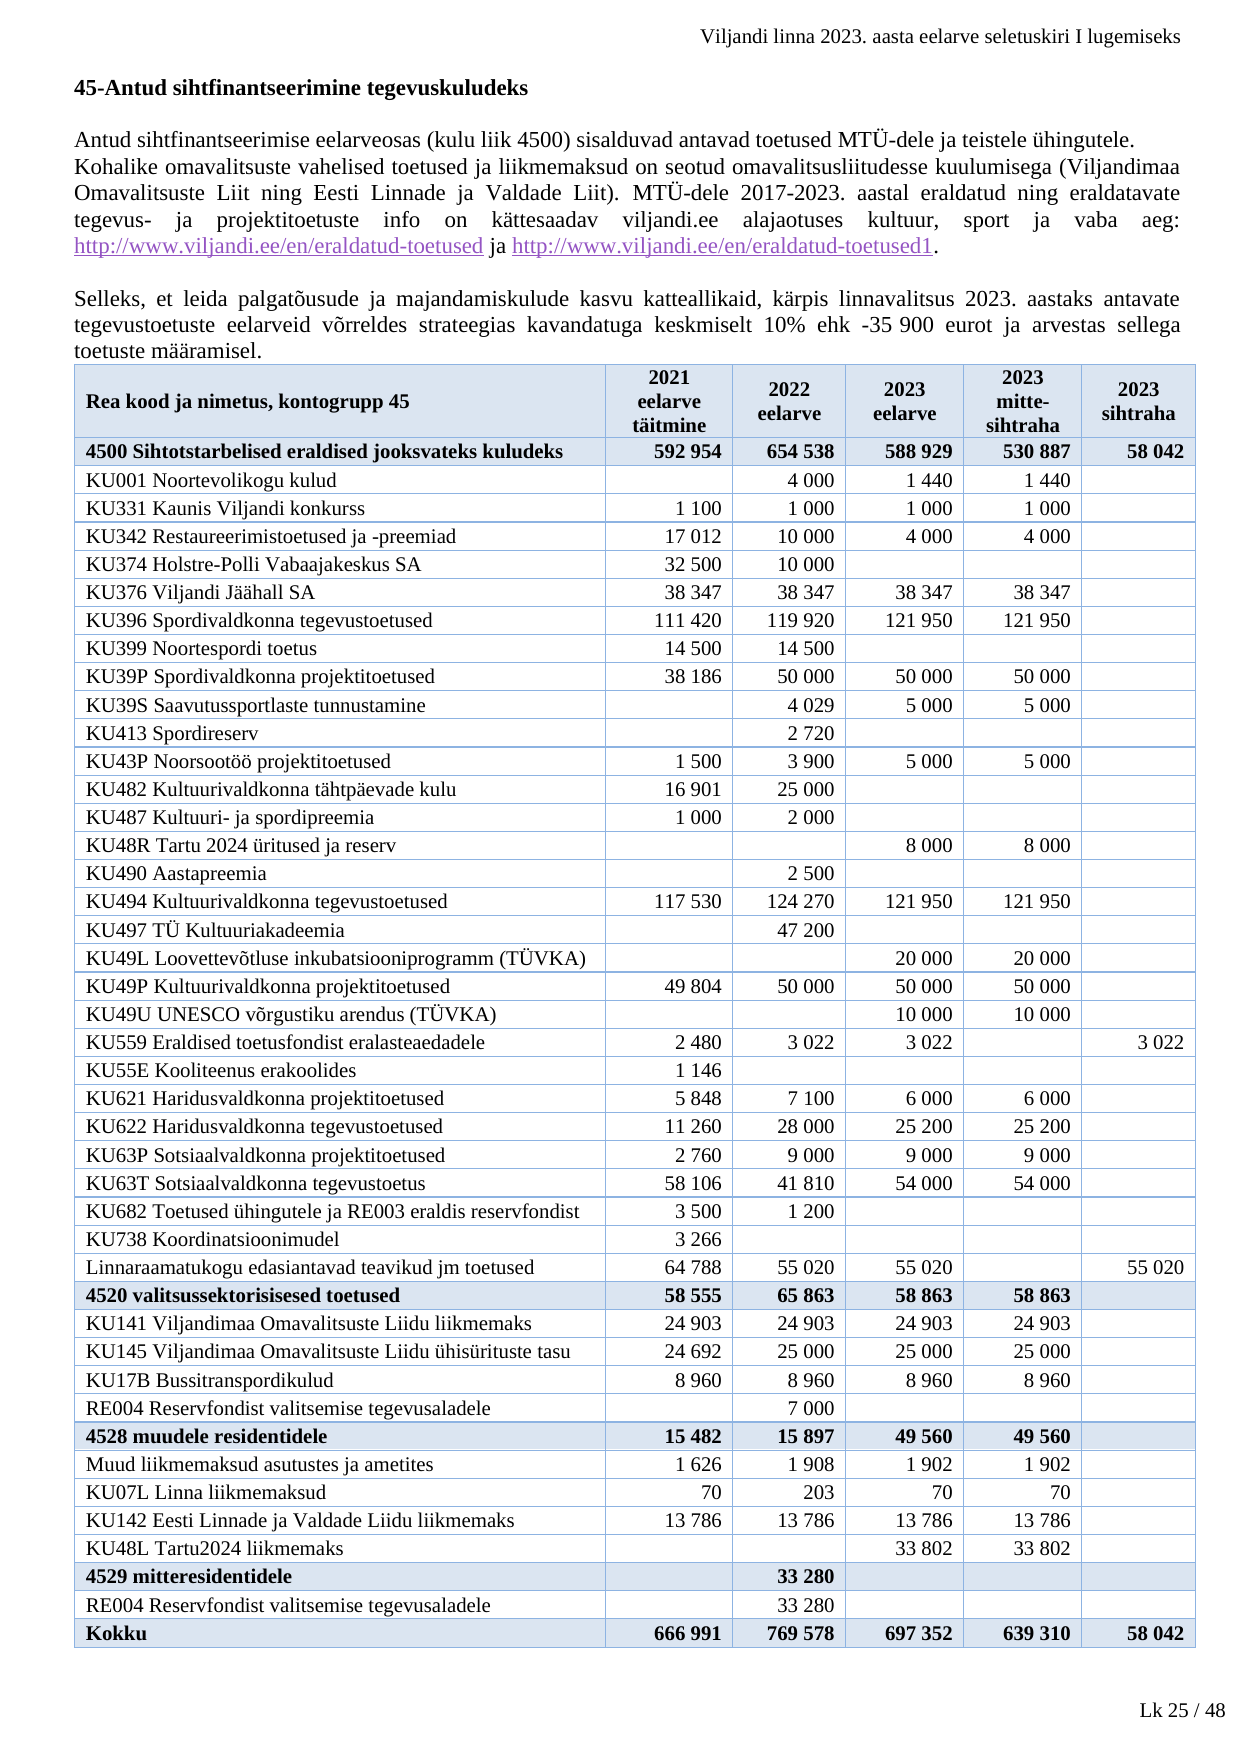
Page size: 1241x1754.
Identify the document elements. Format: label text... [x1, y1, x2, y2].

table_cell [606, 1563, 732, 1590]
table_cell 121 950 [846, 888, 963, 915]
table_cell KU48R Tartu 2024 üritused ja reserv [75, 832, 605, 859]
table_cell 58 863 [846, 1282, 963, 1309]
table_cell [964, 1198, 1081, 1224]
table_cell [1082, 1057, 1195, 1084]
table_cell KU622 Haridusvaldkonna tegevustoetused [75, 1113, 605, 1140]
table_cell 203 [733, 1479, 845, 1506]
table_cell KU487 Kultuuri- ja spordipreemia [75, 804, 605, 831]
table_cell 50 000 [964, 973, 1081, 999]
table_cell KU63P Sotsiaalvaldkonna projektitoetused [75, 1141, 605, 1168]
table_cell 58 863 [964, 1282, 1081, 1309]
table_cell 117 530 [606, 888, 732, 915]
table_cell 49 804 [606, 973, 732, 999]
table_cell [1082, 1451, 1195, 1478]
table_cell 4 000 [846, 523, 963, 549]
table_cell 588 929 [846, 438, 963, 465]
table_cell 1 000 [846, 494, 963, 521]
table_cell 25 000 [733, 1338, 845, 1365]
table_cell KU497 TÜ Kultuuriakadeemia [75, 916, 605, 943]
table_cell [606, 832, 732, 859]
table_cell 8 960 [606, 1366, 732, 1393]
table_cell 32 500 [606, 551, 732, 578]
table_cell 10 000 [846, 1001, 963, 1028]
table_cell [1082, 1479, 1195, 1506]
table_cell 6 000 [964, 1085, 1081, 1112]
table_cell [1082, 1563, 1195, 1590]
table_cell 33 280 [733, 1563, 845, 1590]
table_cell 55 020 [1082, 1254, 1195, 1281]
table_cell 3 266 [606, 1226, 732, 1253]
table_cell [1082, 1282, 1195, 1309]
table_cell 4520 valitsussektorisisesed toetused [75, 1282, 605, 1309]
table_cell [964, 551, 1081, 578]
table_cell 1 440 [964, 466, 1081, 493]
table_cell KU48L Tartu2024 liikmemaks [75, 1535, 605, 1562]
table_cell 1 146 [606, 1057, 732, 1084]
table_cell 33 802 [964, 1535, 1081, 1562]
table_cell [1082, 1141, 1195, 1168]
table_cell [846, 719, 963, 746]
table_cell [846, 635, 963, 662]
table_cell 25 200 [964, 1113, 1081, 1140]
table_cell [733, 1226, 845, 1253]
table_cell KU682 Toetused ühingutele ja RE003 eraldis reservfondist [75, 1198, 605, 1224]
table_cell [846, 860, 963, 887]
table_cell [1082, 1507, 1195, 1534]
table_cell [846, 551, 963, 578]
table_cell [1082, 1085, 1195, 1112]
table_cell [606, 691, 732, 718]
table_cell KU49L Loovettevõtluse inkubatsiooniprogramm (TÜVKA) [75, 944, 605, 971]
table_cell [1082, 663, 1195, 690]
table_cell [846, 1057, 963, 1084]
table_cell [964, 719, 1081, 746]
table_header 2021 eelarve täitmine [606, 365, 732, 437]
table_cell 11 260 [606, 1113, 732, 1140]
table_cell KU63T Sotsiaalvaldkonna tegevustoetus [75, 1169, 605, 1196]
table_cell KU342 Restaureerimistoetused ja -preemiad [75, 523, 605, 549]
table_cell 14 500 [733, 635, 845, 662]
table_cell [1082, 916, 1195, 943]
table_cell [964, 804, 1081, 831]
table_cell 9 000 [846, 1141, 963, 1168]
table_cell KU399 Noortespordi toetus [75, 635, 605, 662]
table_cell 4 000 [964, 523, 1081, 549]
table_cell [964, 916, 1081, 943]
table_cell 65 863 [733, 1282, 845, 1309]
table_cell 1 000 [733, 494, 845, 521]
table_cell [846, 1394, 963, 1421]
table_cell 121 950 [846, 607, 963, 634]
table_cell 5 000 [846, 691, 963, 718]
table_cell 16 901 [606, 776, 732, 803]
table_cell 25 000 [964, 1338, 1081, 1365]
table_cell 55 020 [846, 1254, 963, 1281]
table_cell RE004 Reservfondist valitsemise tegevusaladele [75, 1394, 605, 1421]
table_cell [1082, 1001, 1195, 1028]
table_cell 70 [964, 1479, 1081, 1506]
table_cell 50 000 [964, 663, 1081, 690]
table_cell [1082, 1169, 1195, 1196]
table_cell [846, 1591, 963, 1618]
table_cell 58 042 [1082, 438, 1195, 465]
table_cell 24 903 [733, 1310, 845, 1337]
table_cell 2 720 [733, 719, 845, 746]
table_cell KU001 Noortevolikogu kulud [75, 466, 605, 493]
table_cell [733, 1057, 845, 1084]
table_cell 38 347 [964, 579, 1081, 606]
table_cell KU17B Bussitranspordikulud [75, 1366, 605, 1393]
table_cell [1082, 776, 1195, 803]
table_cell [1082, 1338, 1195, 1365]
table_cell 8 960 [733, 1366, 845, 1393]
table_cell 54 000 [964, 1169, 1081, 1196]
table_cell KU39S Saavutussportlaste tunnustamine [75, 691, 605, 718]
table_cell 5 000 [964, 748, 1081, 774]
table_cell 13 786 [606, 1507, 732, 1534]
table_cell KU376 Viljandi Jäähall SA [75, 579, 605, 606]
table_cell 8 960 [964, 1366, 1081, 1393]
table_cell 24 903 [964, 1310, 1081, 1337]
table_cell 3 900 [733, 748, 845, 774]
table_cell KU55E Kooliteenus erakoolides [75, 1057, 605, 1084]
table_cell 58 106 [606, 1169, 732, 1196]
table_cell 121 950 [964, 888, 1081, 915]
table_cell [1082, 832, 1195, 859]
table_cell [606, 719, 732, 746]
table_cell [1082, 635, 1195, 662]
table_cell [1082, 719, 1195, 746]
table_header 2023 sihtraha [1082, 365, 1195, 437]
table_cell 3 022 [846, 1029, 963, 1056]
table_cell 28 000 [733, 1113, 845, 1140]
table_cell 38 347 [846, 579, 963, 606]
table_cell [606, 860, 732, 887]
table_cell 4 029 [733, 691, 845, 718]
table_cell [1082, 888, 1195, 915]
table_cell [1082, 1591, 1195, 1618]
table_cell KU559 Eraldised toetusfondist eralasteaedadele [75, 1029, 605, 1056]
table_cell KU39P Spordivaldkonna projektitoetused [75, 663, 605, 690]
table_cell KU621 Haridusvaldkonna projektitoetused [75, 1085, 605, 1112]
table_cell [733, 832, 845, 859]
table_header Rea kood ja nimetus, kontogrupp 45 [75, 365, 605, 437]
table_cell KU374 Holstre-Polli Vabaajakeskus SA [75, 551, 605, 578]
table_cell 654 538 [733, 438, 845, 465]
table_cell 10 000 [733, 551, 845, 578]
table_cell KU482 Kultuurivaldkonna tähtpäevade kulu [75, 776, 605, 803]
table_cell Linnaraamatukogu edasiantavad teavikud jm toetused [75, 1254, 605, 1281]
table_cell [1082, 1310, 1195, 1337]
table_cell 58 042 [1082, 1619, 1195, 1647]
table_cell [1082, 494, 1195, 521]
table_cell [1082, 579, 1195, 606]
table_cell [1082, 748, 1195, 774]
table_cell 8 960 [846, 1366, 963, 1393]
table_cell 1 908 [733, 1451, 845, 1478]
table_cell 4500 Sihtotstarbelised eraldised jooksvateks kuludeks [75, 438, 605, 465]
table_cell [964, 1057, 1081, 1084]
table_cell 124 270 [733, 888, 845, 915]
table_cell 3 500 [606, 1198, 732, 1224]
table_header 2023 eelarve [846, 365, 963, 437]
table_cell 2 480 [606, 1029, 732, 1056]
table_cell [1082, 551, 1195, 578]
table_cell RE004 Reservfondist valitsemise tegevusaladele [75, 1591, 605, 1618]
table_cell [1082, 1366, 1195, 1393]
table_cell [846, 1198, 963, 1224]
table_cell KU49U UNESCO võrgustiku arendus (TÜVKA) [75, 1001, 605, 1028]
table_cell 25 200 [846, 1113, 963, 1140]
table_cell 2 500 [733, 860, 845, 887]
table_cell 7 000 [733, 1394, 845, 1421]
table_cell KU49P Kultuurivaldkonna projektitoetused [75, 973, 605, 999]
table_cell [1082, 1535, 1195, 1562]
table_cell [733, 1535, 845, 1562]
table_cell 54 000 [846, 1169, 963, 1196]
table_cell [846, 1226, 963, 1253]
table_cell 25 000 [733, 776, 845, 803]
table_cell 38 347 [606, 579, 732, 606]
table_cell 14 500 [606, 635, 732, 662]
table_cell 24 692 [606, 1338, 732, 1365]
table_cell KU145 Viljandimaa Omavalitsuste Liidu ühisürituste tasu [75, 1338, 605, 1365]
table_header 2022 eelarve [733, 365, 845, 437]
table_cell 111 420 [606, 607, 732, 634]
table_cell 9 000 [733, 1141, 845, 1168]
table_cell 697 352 [846, 1619, 963, 1647]
table_cell 530 887 [964, 438, 1081, 465]
table_cell 592 954 [606, 438, 732, 465]
table_cell 1 902 [964, 1451, 1081, 1478]
table_cell [1082, 1423, 1195, 1449]
table_cell 33 802 [846, 1535, 963, 1562]
table_cell 10 000 [733, 523, 845, 549]
table_cell 1 000 [606, 804, 732, 831]
text 45-Antud sihtfinantseerimine tegevuskuludeks [74, 74, 1181, 100]
table_cell 1 902 [846, 1451, 963, 1478]
table_cell 769 578 [733, 1619, 845, 1647]
table_cell [846, 804, 963, 831]
table_cell [606, 944, 732, 971]
text Selleks, et leida palgatõusude ja majandamiskulude kasvu katteallikaid, kärpis linnavalitsus 2023. aastaks antavate tegevustoetuste eelarveid võrreldes strateegias kavandatuga keskmiselt 10% ehk -35 900 eurot ja arvestas sellega toetuste määramisel. [74, 285, 1181, 364]
table_cell 49 560 [964, 1423, 1081, 1449]
table_cell 9 000 [964, 1141, 1081, 1168]
table_cell 5 000 [964, 691, 1081, 718]
table_cell [733, 1001, 845, 1028]
table_cell [1082, 523, 1195, 549]
table_cell [964, 1029, 1081, 1056]
table_cell [606, 466, 732, 493]
table_cell KU331 Kaunis Viljandi konkurss [75, 494, 605, 521]
table_cell 38 347 [733, 579, 845, 606]
table_cell 13 786 [846, 1507, 963, 1534]
table_cell 1 626 [606, 1451, 732, 1478]
table_cell 2 760 [606, 1141, 732, 1168]
table_cell 119 920 [733, 607, 845, 634]
table_header 2023 mitte-sihtraha [964, 365, 1081, 437]
table_cell 47 200 [733, 916, 845, 943]
table_cell 50 000 [846, 973, 963, 999]
table_cell [964, 1563, 1081, 1590]
table_cell 8 000 [846, 832, 963, 859]
table_cell 15 482 [606, 1423, 732, 1449]
table_cell 41 810 [733, 1169, 845, 1196]
table_cell KU43P Noorsootöö projektitoetused [75, 748, 605, 774]
table_cell [733, 944, 845, 971]
table_cell 24 903 [846, 1310, 963, 1337]
table_cell 5 848 [606, 1085, 732, 1112]
table_cell 4529 mitteresidentidele [75, 1563, 605, 1590]
table_cell 4 000 [733, 466, 845, 493]
table_cell 70 [606, 1479, 732, 1506]
table_cell [964, 776, 1081, 803]
table_cell KU142 Eesti Linnade ja Valdade Liidu liikmemaks [75, 1507, 605, 1534]
table_cell 13 786 [733, 1507, 845, 1534]
table_cell 666 991 [606, 1619, 732, 1647]
table_cell 24 903 [606, 1310, 732, 1337]
table_cell [1082, 466, 1195, 493]
table_cell 8 000 [964, 832, 1081, 859]
table_cell 1 200 [733, 1198, 845, 1224]
table_cell 1 500 [606, 748, 732, 774]
table_cell 3 022 [1082, 1029, 1195, 1056]
table_cell [846, 776, 963, 803]
table_cell [964, 860, 1081, 887]
table_cell 5 000 [846, 748, 963, 774]
table_cell 50 000 [733, 973, 845, 999]
table_cell 1 440 [846, 466, 963, 493]
table_cell [1082, 973, 1195, 999]
table_cell [1082, 944, 1195, 971]
table_cell 70 [846, 1479, 963, 1506]
table_cell 13 786 [964, 1507, 1081, 1534]
table_cell 10 000 [964, 1001, 1081, 1028]
table_cell KU07L Linna liikmemaksud [75, 1479, 605, 1506]
table_cell KU141 Viljandimaa Omavalitsuste Liidu liikmemaks [75, 1310, 605, 1337]
table_cell 50 000 [733, 663, 845, 690]
table_cell 20 000 [964, 944, 1081, 971]
table_cell [1082, 691, 1195, 718]
table_cell [1082, 1113, 1195, 1140]
table_cell Muud liikmemaksud asutustes ja ametites [75, 1451, 605, 1478]
table_cell 6 000 [846, 1085, 963, 1112]
table_cell [606, 1535, 732, 1562]
table_cell 4528 muudele residentidele [75, 1423, 605, 1449]
table_cell 15 897 [733, 1423, 845, 1449]
table_cell KU490 Aastapreemia [75, 860, 605, 887]
table_cell [964, 1254, 1081, 1281]
table_cell 3 022 [733, 1029, 845, 1056]
table_cell [1082, 804, 1195, 831]
table_cell [964, 1394, 1081, 1421]
table_cell [1082, 1394, 1195, 1421]
table_cell 639 310 [964, 1619, 1081, 1647]
table_cell [964, 635, 1081, 662]
table_cell [606, 1001, 732, 1028]
table_cell [1082, 1226, 1195, 1253]
table_cell 20 000 [846, 944, 963, 971]
table_cell 38 186 [606, 663, 732, 690]
table_cell 1 000 [964, 494, 1081, 521]
table_cell 33 280 [733, 1591, 845, 1618]
table_cell KU738 Koordinatsioonimudel [75, 1226, 605, 1253]
table_cell 49 560 [846, 1423, 963, 1449]
table_cell 25 000 [846, 1338, 963, 1365]
table_cell Kokku [75, 1619, 605, 1647]
table_cell [846, 1563, 963, 1590]
table_cell KU494 Kultuurivaldkonna tegevustoetused [75, 888, 605, 915]
table_cell 1 100 [606, 494, 732, 521]
table_cell [606, 1591, 732, 1618]
table_cell [606, 916, 732, 943]
table_cell [1082, 607, 1195, 634]
table_cell 2 000 [733, 804, 845, 831]
table_cell [606, 1394, 732, 1421]
table_cell 58 555 [606, 1282, 732, 1309]
text Antud sihtfinantseerimise eelarveosas (kulu liik 4500) sisalduvad antavad toetused MTÜ-dele ja teistele ühingutele. [74, 127, 1181, 153]
table_cell 17 012 [606, 523, 732, 549]
table_cell KU396 Spordivaldkonna tegevustoetused [75, 607, 605, 634]
text Kohalike omavalitsuste vahelised toetused ja liikmemaksud on seotud omavalitsusliitudesse kuulumisega (Viljandimaa Omavalitsuste Liit ning Eesti Linnade ja Valdade Liit). MTÜ-dele 2017-2023. aastal eraldatud ning eraldatavate tegevus- ja projektitoetuste info on kättesaadav viljandi.ee alajaotuses kultuur, sport ja vaba aeg: http://www.viljandi.ee/en/eraldatud-toetused ja http://www.viljandi.ee/en/eraldatud-toetused1. [74, 153, 1181, 258]
table_cell 55 020 [733, 1254, 845, 1281]
table_cell [846, 916, 963, 943]
table_cell KU413 Spordireserv [75, 719, 605, 746]
table_cell [1082, 1198, 1195, 1224]
table_cell 121 950 [964, 607, 1081, 634]
table_cell 64 788 [606, 1254, 732, 1281]
table_cell [964, 1591, 1081, 1618]
table_cell [964, 1226, 1081, 1253]
table_cell [1082, 860, 1195, 887]
table_cell 50 000 [846, 663, 963, 690]
table_cell 7 100 [733, 1085, 845, 1112]
